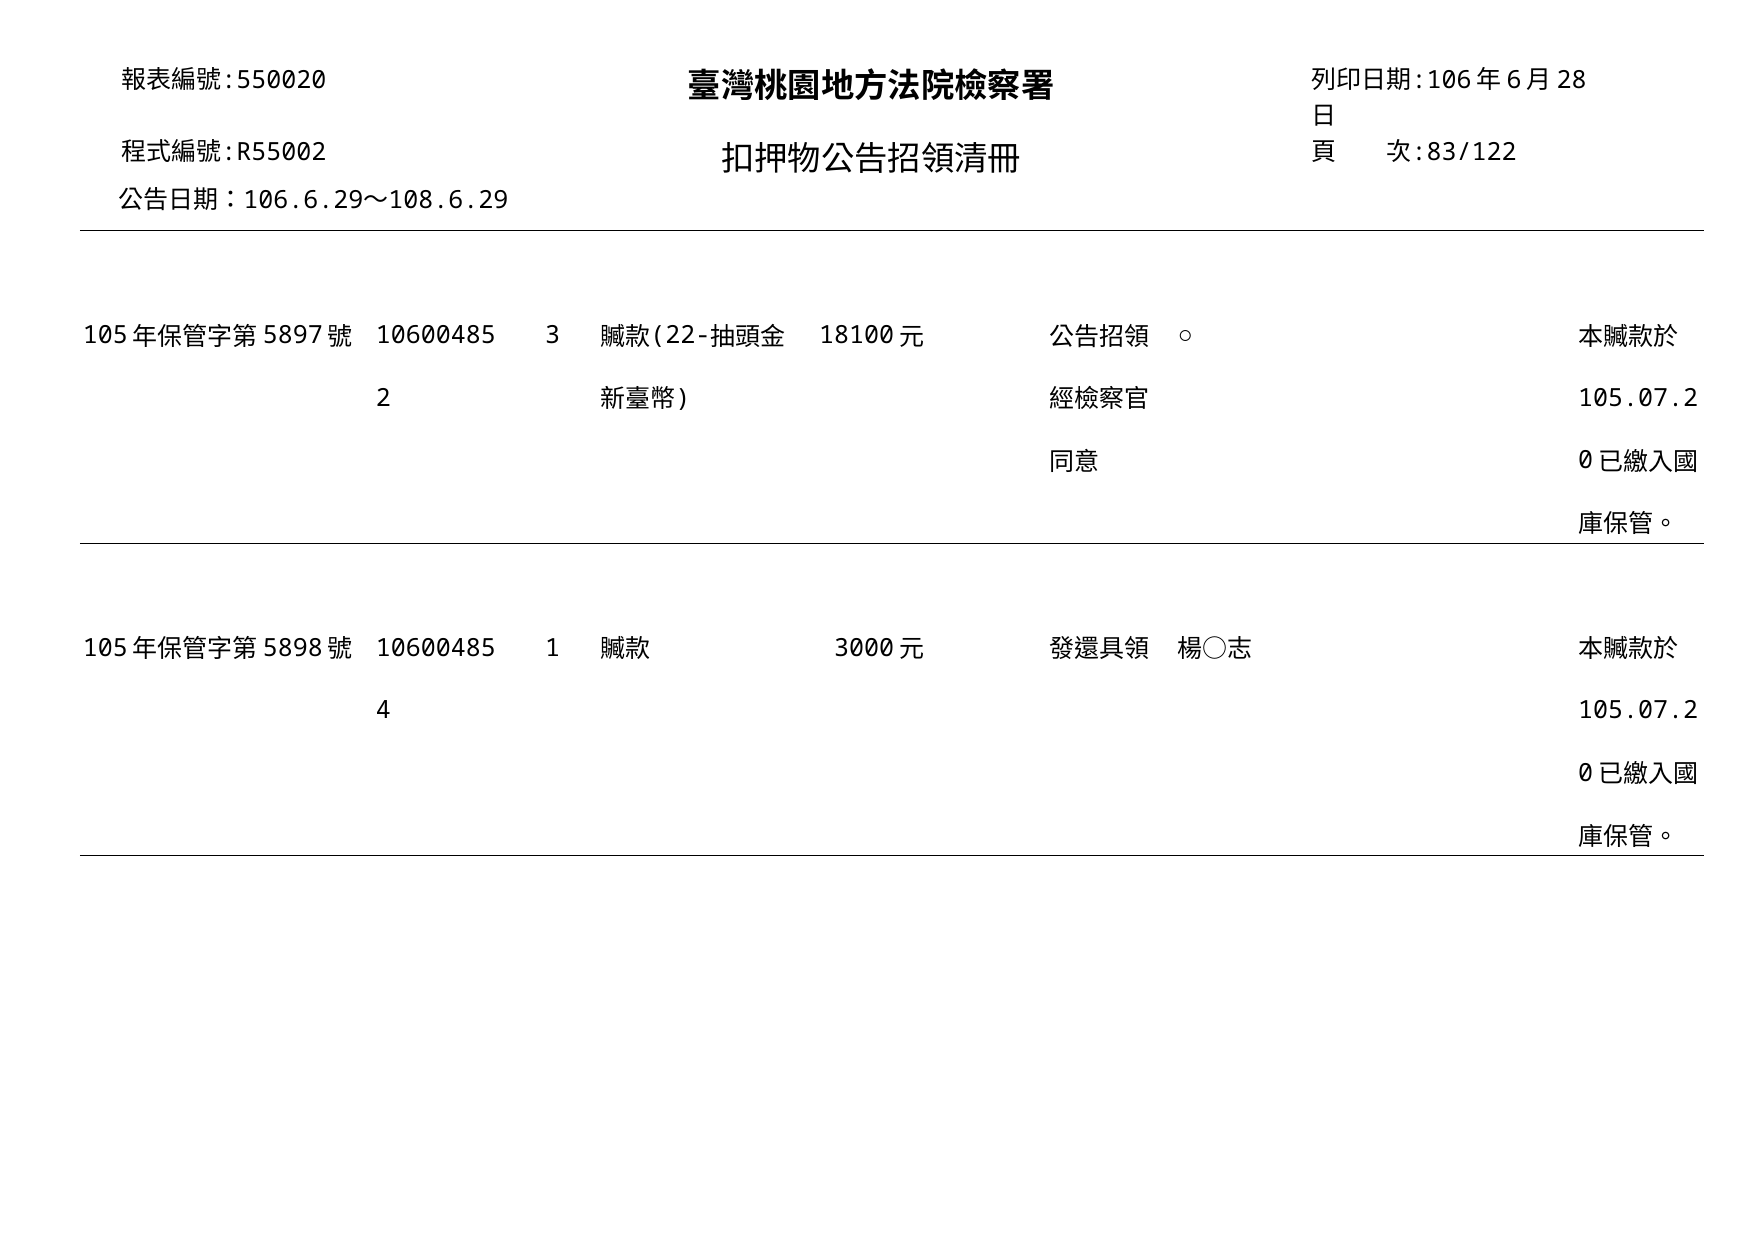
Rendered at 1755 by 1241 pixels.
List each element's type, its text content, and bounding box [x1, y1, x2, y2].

table_cell 105年保管字第5898號 [80, 544, 373, 855]
table_cell [1317, 231, 1575, 542]
table_cell 106004854 [373, 544, 507, 855]
table_cell 公告招領經檢察官同意 [1046, 231, 1175, 542]
table_cell ○ [1175, 231, 1317, 542]
table_cell 106004852 [373, 231, 507, 542]
table_cell 1 [507, 544, 597, 855]
table_cell 本贓款於105.07.20已繳入國庫保管。 [1575, 231, 1704, 542]
table_cell 贓款(22-抽頭金新臺幣) [597, 231, 807, 542]
table_cell [927, 544, 1046, 855]
table_cell 3 [507, 231, 597, 542]
table_cell 本贓款於105.07.20已繳入國庫保管。 [1575, 544, 1704, 855]
table_cell 105年保管字第5897號 [80, 231, 373, 542]
table_cell 18100元 [808, 231, 927, 542]
table_cell 楊○志 [1175, 544, 1317, 855]
table_cell 發還具領 [1046, 544, 1175, 855]
table_cell 贓款 [597, 544, 807, 855]
table_cell [927, 231, 1046, 542]
table_cell [1317, 544, 1575, 855]
table_cell 3000元 [808, 544, 927, 855]
